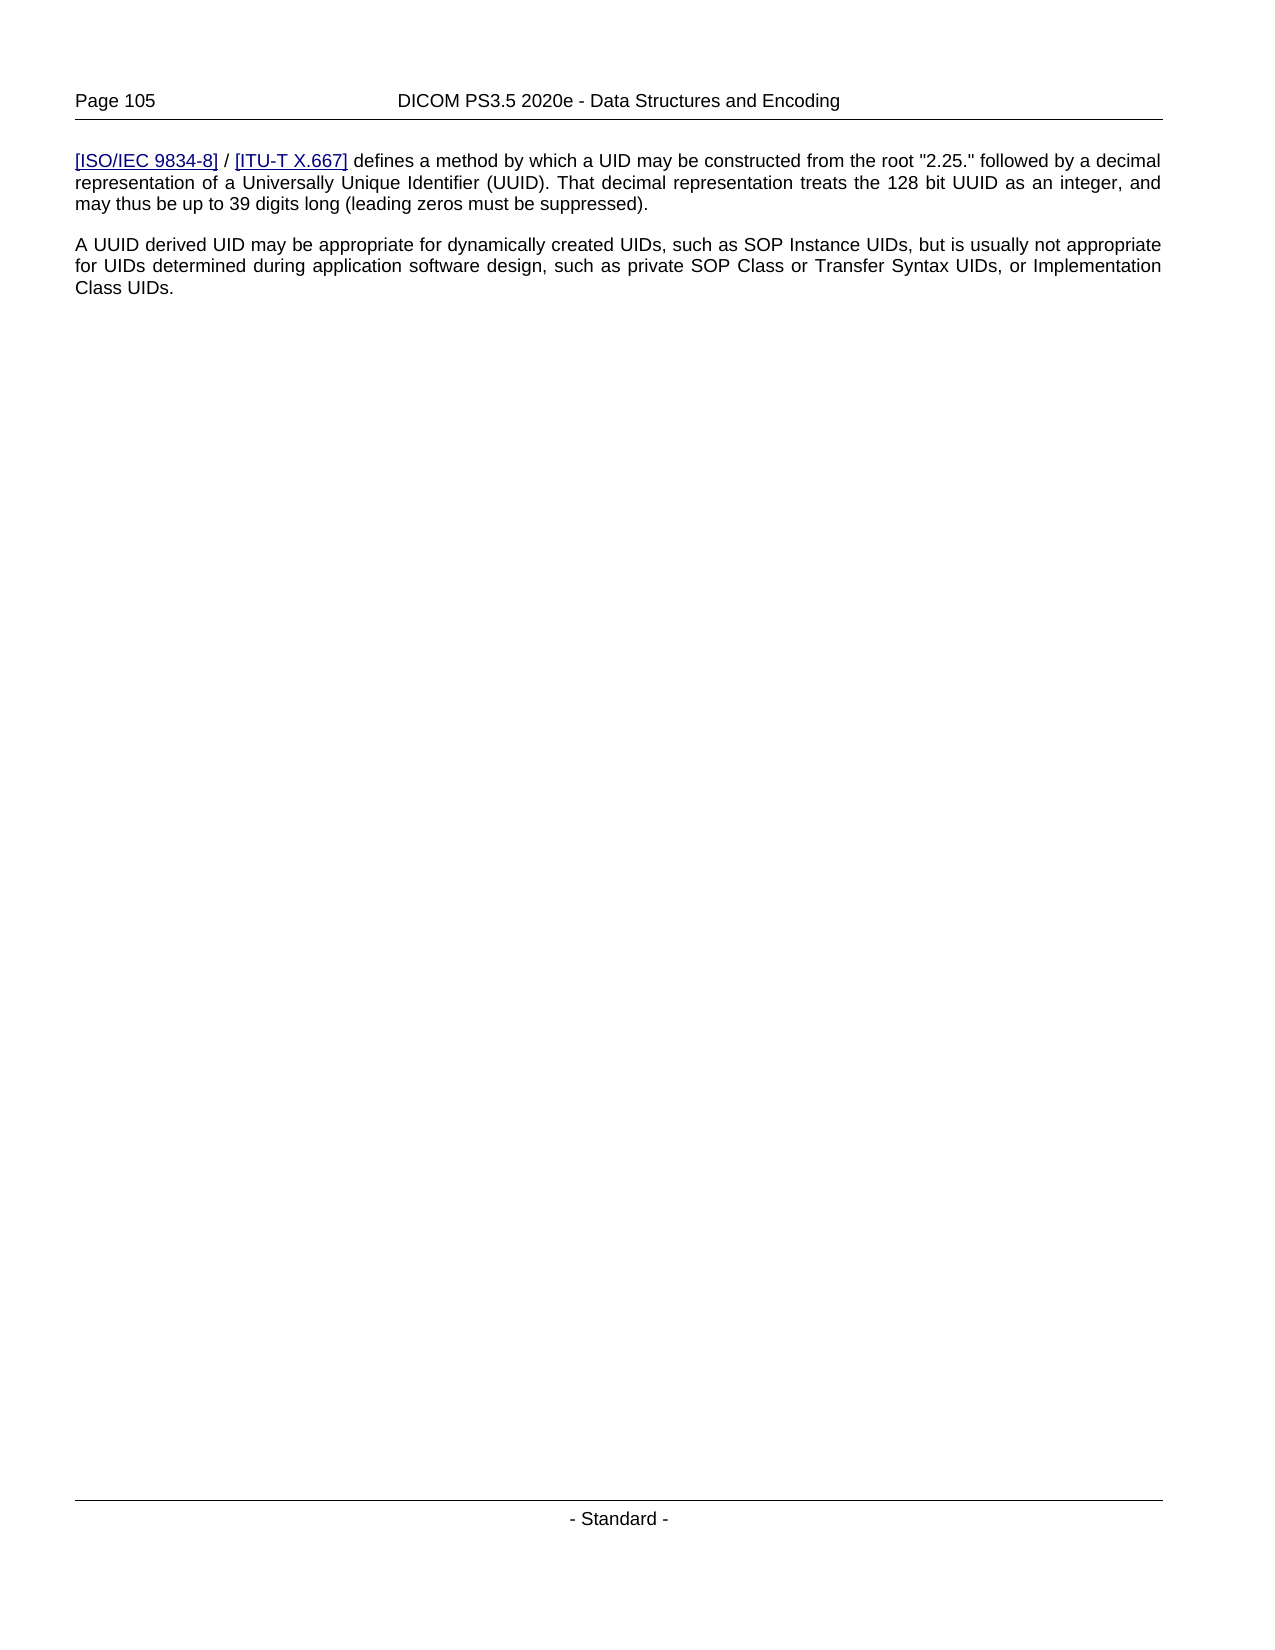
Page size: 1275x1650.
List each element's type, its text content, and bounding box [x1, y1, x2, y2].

text [ISO/IEC 9834-8] / [ITU-T X.667] defines a method by which a UID may be constructed from the root "2.25." followed by a decimal representation of a Universally Unique Identifier (UUID). That decimal representation treats the 128 bit UUID as an integer, and may thus be up to 39 digits long (leading zeros must be suppressed). [75, 150, 1162, 215]
text A UUID derived UID may be appropriate for dynamically created UIDs, such as SOP Instance UIDs, but is usually not appropriate for UIDs determined during application software design, such as private SOP Class or Transfer Syntax UIDs, or Implementation Class UIDs. [75, 233, 1162, 298]
